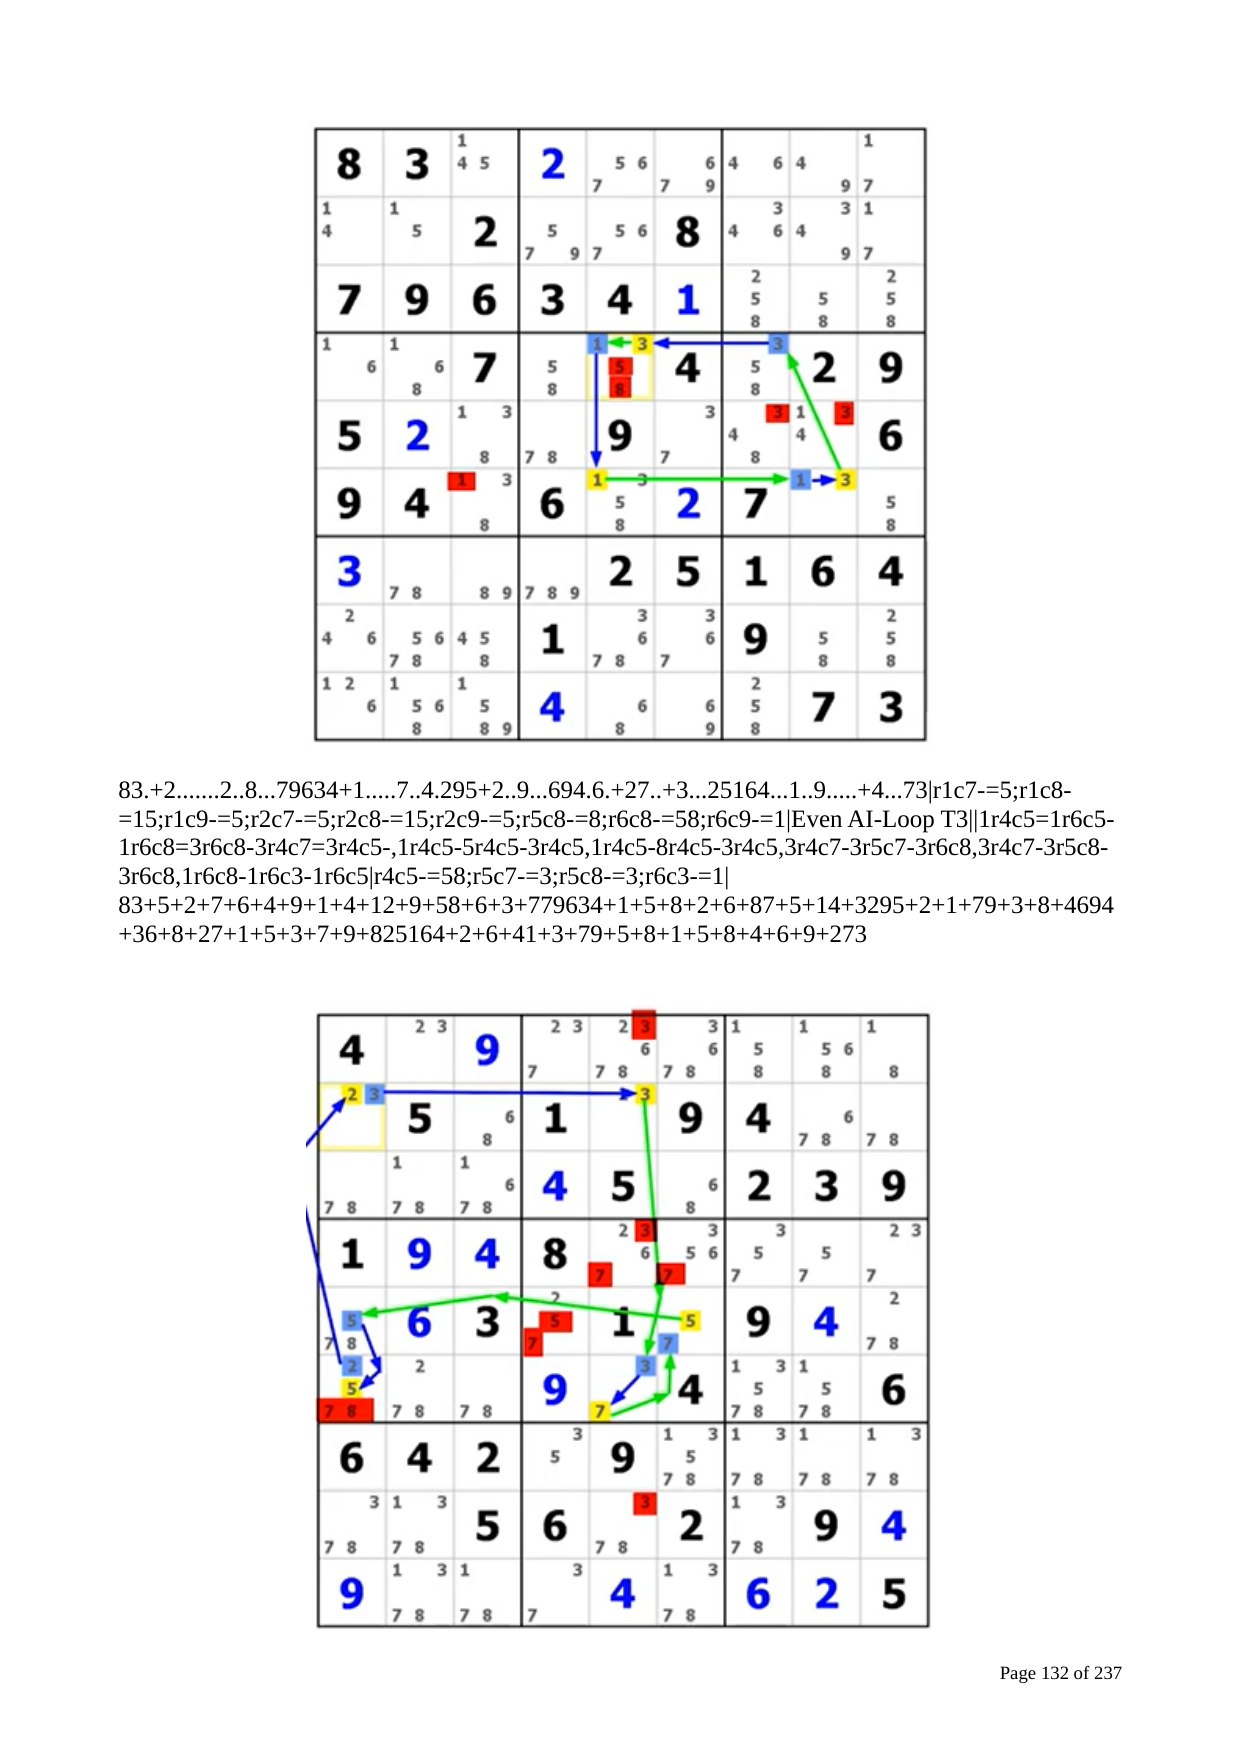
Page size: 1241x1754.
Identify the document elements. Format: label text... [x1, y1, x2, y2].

picture [306, 1005, 935, 1632]
text 83.+2.......2..8...79634+1.....7..4.295+2..9...694.6.+27..+3...25164...1..9.....+4...73|r1c7-=5;r1c8-=15;r1c9-=5;r2c7-=5;r2c8-=15;r2c9-=5;r5c8-=8;r6c8-=58;r6c9-=1|Even AI-Loop T3||1r4c5=1r6c5-1r6c8=3r6c8-3r4c7=3r4c5-,1r4c5-5r4c5-3r4c5,1r4c5-8r4c5-3r4c5,3r4c7-3r5c7-3r6c8,3r4c7-3r5c8-3r6c8,1r6c8-1r6c3-1r6c5|r4c5-=58;r5c7-=3;r5c8-=3;r6c3-=1|83+5+2+7+6+4+9+1+4+12+9+58+6+3+779634+1+5+8+2+6+87+5+14+3295+2+1+79+3+8+4694+36+8+27+1+5+3+7+9+825164+2+6+41+3+79+5+8+1+5+8+4+6+9+273 [118, 775, 1122, 947]
picture [308, 118, 932, 747]
